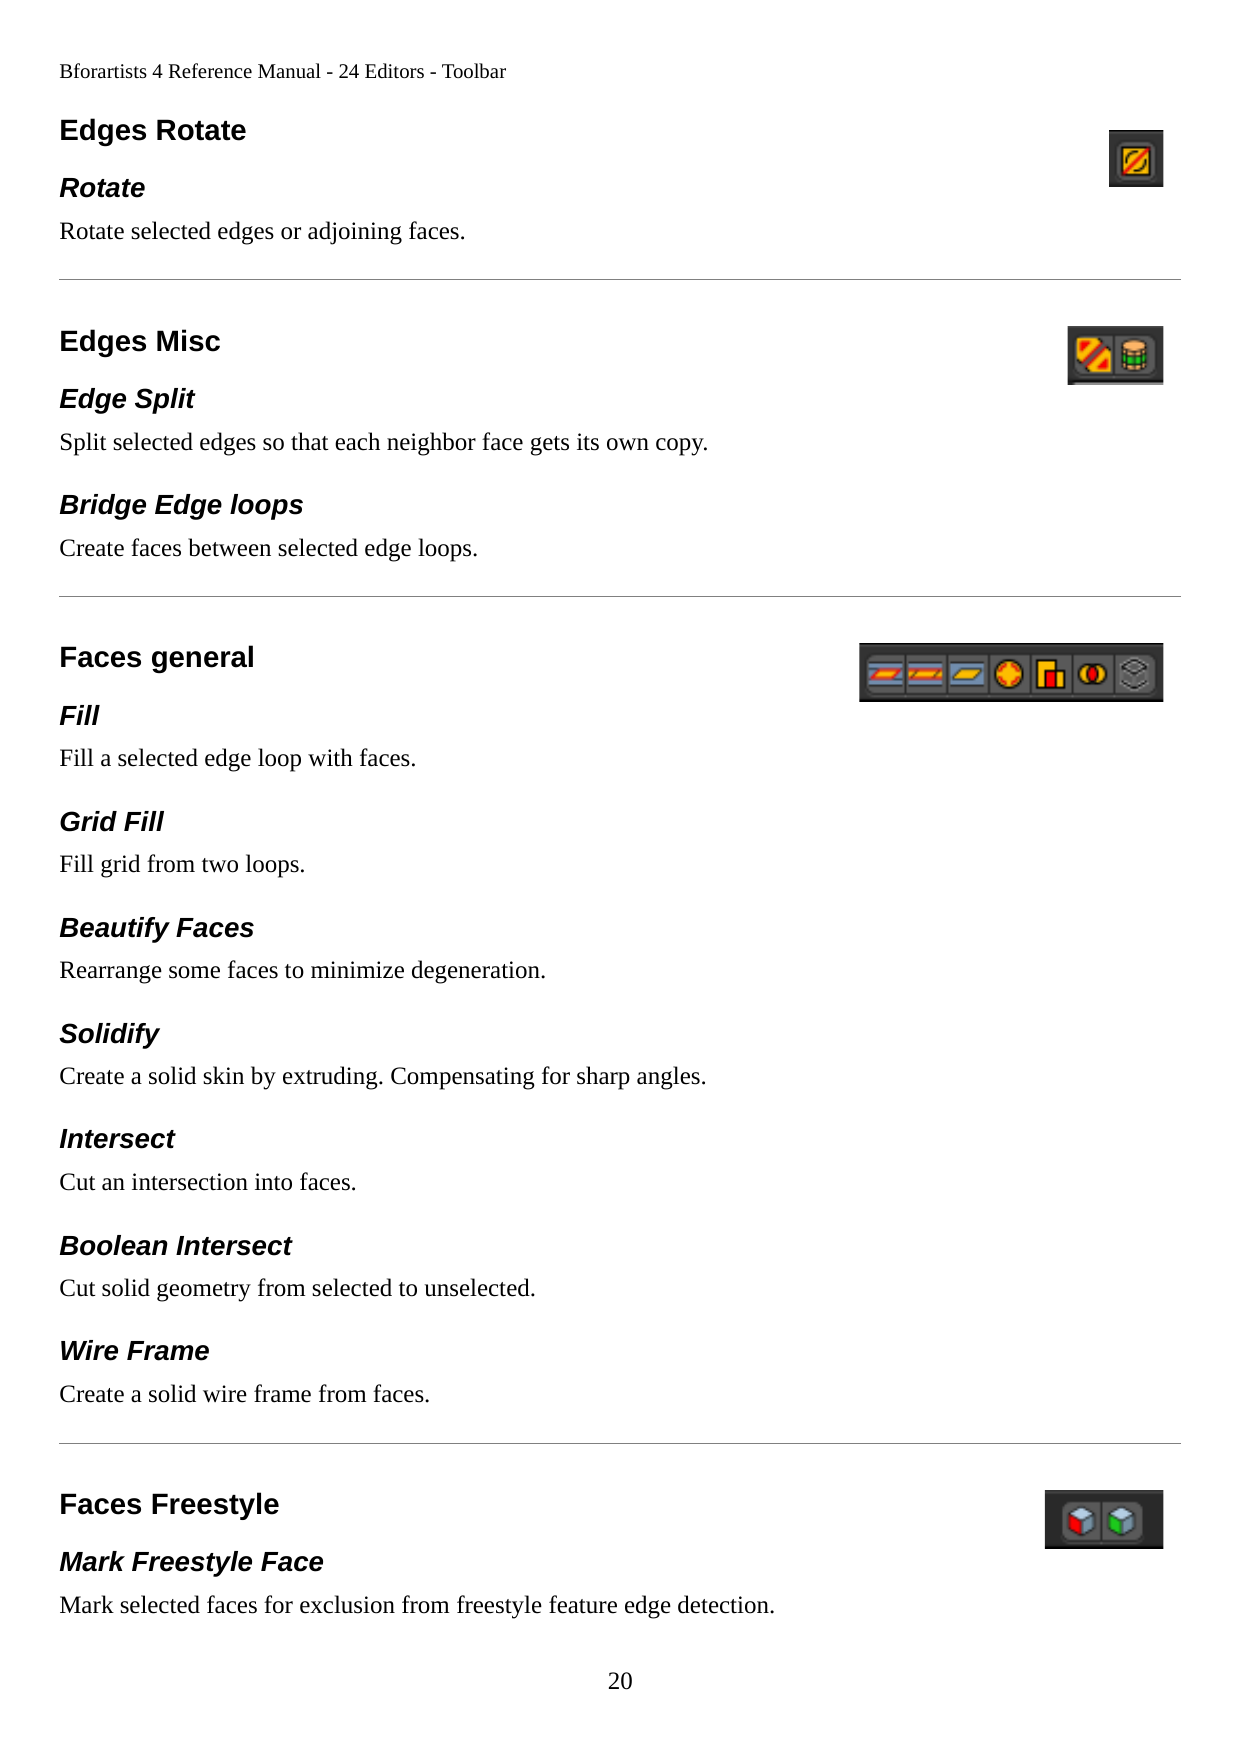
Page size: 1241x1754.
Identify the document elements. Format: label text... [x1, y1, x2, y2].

subtitle Rotate [59, 171, 1181, 203]
subtitle Grid Fill [59, 805, 1181, 837]
text Cut an intersection into faces. [59, 1167, 1181, 1196]
subtitle Bridge Edge loops [59, 488, 1181, 520]
subtitle Mark Freestyle Face [59, 1546, 1181, 1578]
text Create faces between selected edge loops. [59, 533, 1181, 561]
text Mark selected faces for exclusion from freestyle feature edge detection. [59, 1590, 1181, 1619]
subtitle Boolean Intersect [59, 1229, 1181, 1261]
subtitle Fill [59, 699, 1181, 731]
text Create a solid wire frame from faces. [59, 1379, 1181, 1408]
subtitle Beautify Faces [59, 911, 1181, 943]
subtitle Edge Split [59, 382, 1181, 414]
subtitle Wire Frame [59, 1335, 1181, 1367]
subtitle Solidify [59, 1017, 1181, 1049]
subtitle Faces general [59, 640, 1181, 674]
picture [1044, 1490, 1164, 1549]
subtitle Edges Rotate [59, 113, 1181, 146]
subtitle Faces Freestyle [59, 1487, 1181, 1521]
text Create a solid skin by extruding. Compensating for sharp angles. [59, 1061, 1181, 1090]
text Rotate selected edges or adjoining faces. [59, 216, 1181, 244]
subtitle Intersect [59, 1123, 1181, 1155]
picture [859, 643, 1164, 702]
subtitle Edges Misc [59, 323, 1181, 357]
text Fill grid from two loops. [59, 849, 1181, 878]
picture [1067, 326, 1164, 385]
text Cut solid geometry from selected to unselected. [59, 1273, 1181, 1302]
text Fill a selected edge loop with faces. [59, 743, 1181, 772]
picture [1109, 130, 1164, 187]
text Split selected edges so that each neighbor face gets its own copy. [59, 427, 1181, 455]
text Rearrange some faces to minimize degeneration. [59, 955, 1181, 984]
